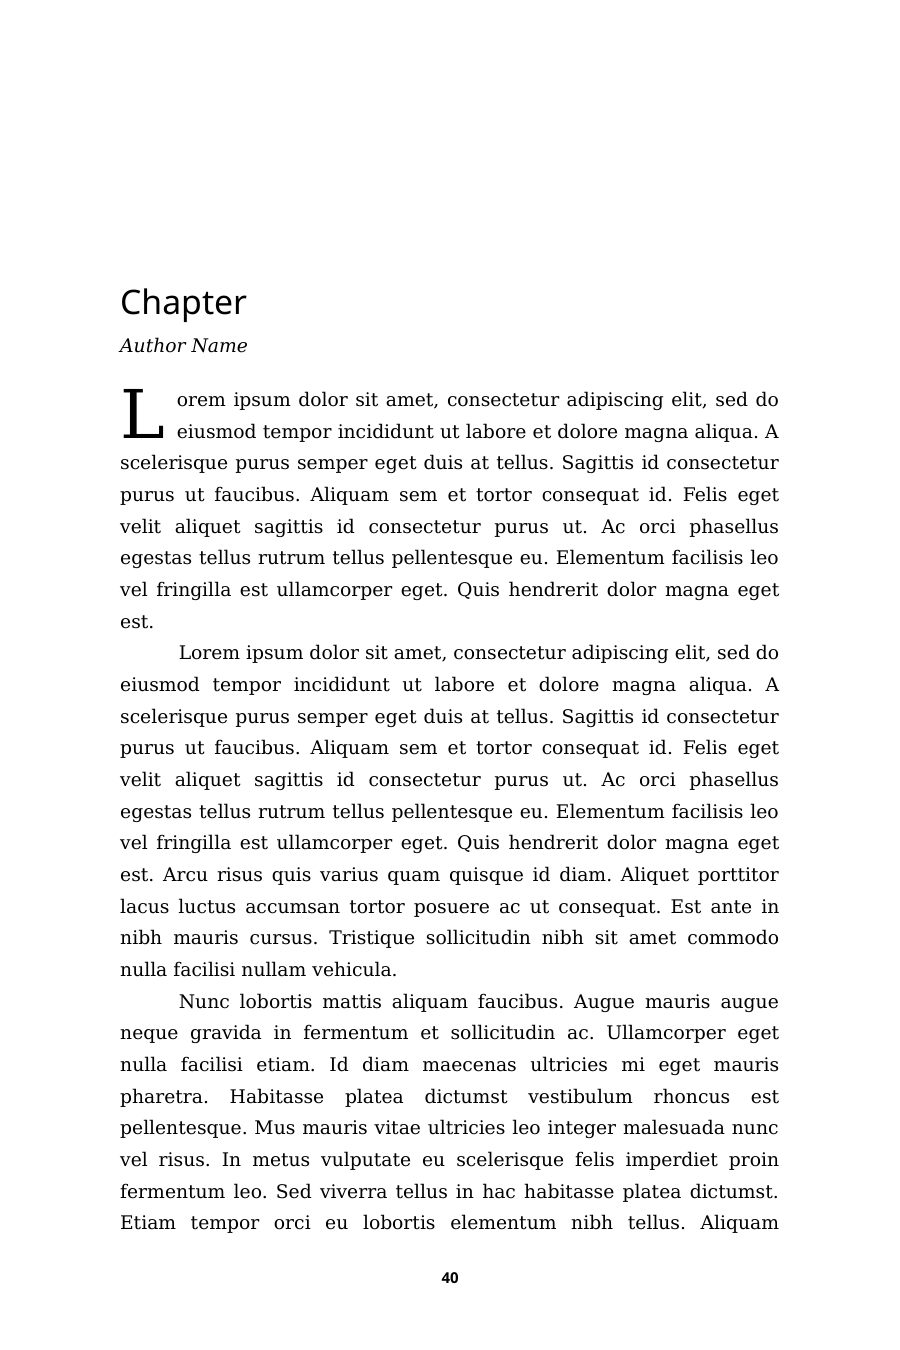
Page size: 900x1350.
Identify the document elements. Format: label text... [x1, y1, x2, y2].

text Author Name [120, 335, 780, 357]
text Nunc lobortis mattis aliquam faucibus. Augue mauris augue neque gravida in fermentum et sollicitudin ac. Ullamcorper eget nulla facilisi etiam. Id diam maecenas ultricies mi eget mauris pharetra. Habitasse platea dictumst vestibulum rhoncus est pellentesque. Mus mauris vitae ultricies leo integer malesuada nunc vel risus. In metus vulputate eu scelerisque felis imperdiet proin fermentum leo. Sed viverra tellus in hac habitasse platea dictumst. Etiam tempor orci eu lobortis elementum nibh tellus. Aliquam [120, 991, 780, 1234]
text Lorem ipsum dolor sit amet, consectetur adipiscing elit, sed do eiusmod tempor incididunt ut labore et dolore magna aliqua. A scelerisque purus semper eget duis at tellus. Sagittis id consectetur purus ut faucibus. Aliquam sem et tortor consequat id. Felis eget velit aliquet sagittis id consectetur purus ut. Ac orci phasellus egestas tellus rutrum tellus pellentesque eu. Elementum facilisis leo vel fringilla est ullamcorper eget. Quis hendrerit dolor magna eget est. [120, 389, 780, 632]
text Lorem ipsum dolor sit amet, consectetur adipiscing elit, sed do eiusmod tempor incididunt ut labore et dolore magna aliqua. A scelerisque purus semper eget duis at tellus. Sagittis id consectetur purus ut faucibus. Aliquam sem et tortor consequat id. Felis eget velit aliquet sagittis id consectetur purus ut. Ac orci phasellus egestas tellus rutrum tellus pellentesque eu. Elementum facilisis leo vel fringilla est ullamcorper eget. Quis hendrerit dolor magna eget est. Arcu risus quis varius quam quisque id diam. Aliquet porttitor lacus luctus accumsan tortor posuere ac ut consequat. Est ante in nibh mauris cursus. Tristique sollicitudin nibh sit amet commodo nulla facilisi nullam vehicula. [120, 642, 780, 981]
subtitle Chapter [120, 283, 780, 322]
